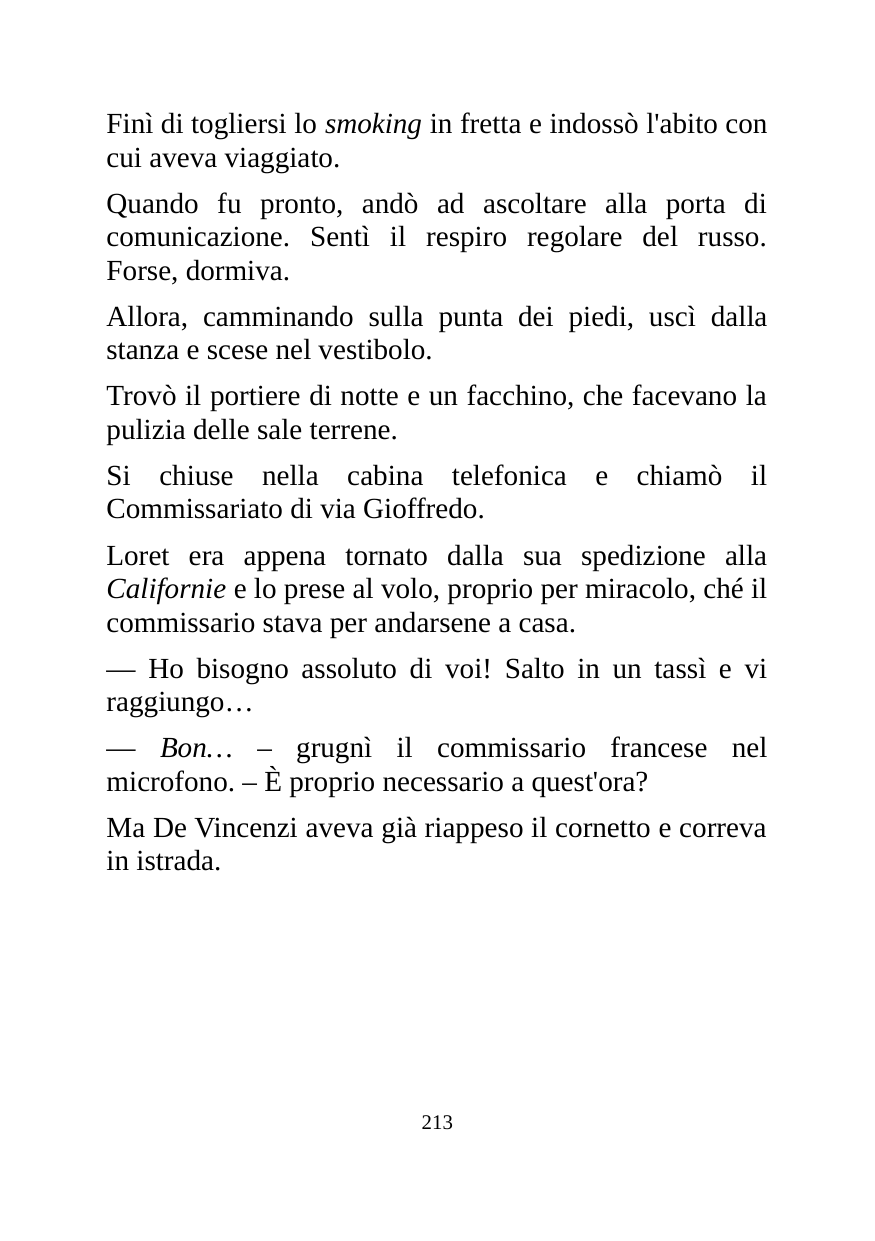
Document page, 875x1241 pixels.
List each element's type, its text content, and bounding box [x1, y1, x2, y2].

text Quando fu pronto, andò ad ascoltare alla porta di comunicazione. Sentì il respiro regolare del russo. Forse, dormiva. [106, 186, 768, 286]
text Loret era appena tornato dalla sua spedizione alla Californie e lo prese al volo, proprio per miracolo, ché il commissario stava per andarsene a casa. [106, 538, 768, 638]
text — Bon… – grugnì il commissario francese nel microfono. – È proprio necessario a quest'ora? [106, 730, 768, 797]
text Allora, camminando sulla punta dei piedi, uscì dalla stanza e scese nel vestibolo. [106, 299, 768, 366]
text Trovò il portiere di notte e un facchino, che facevano la pulizia delle sale terrene. [106, 378, 768, 446]
text Finì di togliersi lo smoking in fretta e indossò l'abito con cui aveva viaggiato. [106, 106, 768, 173]
text Si chiuse nella cabina telefonica e chiamò il Commissariato di via Gioffredo. [106, 458, 768, 525]
text — Ho bisogno assoluto di voi! Salto in un tassì e vi raggiungo… [106, 651, 768, 718]
text Ma De Vincenzi aveva già riappeso il cornetto e correva in istrada. [106, 810, 768, 877]
